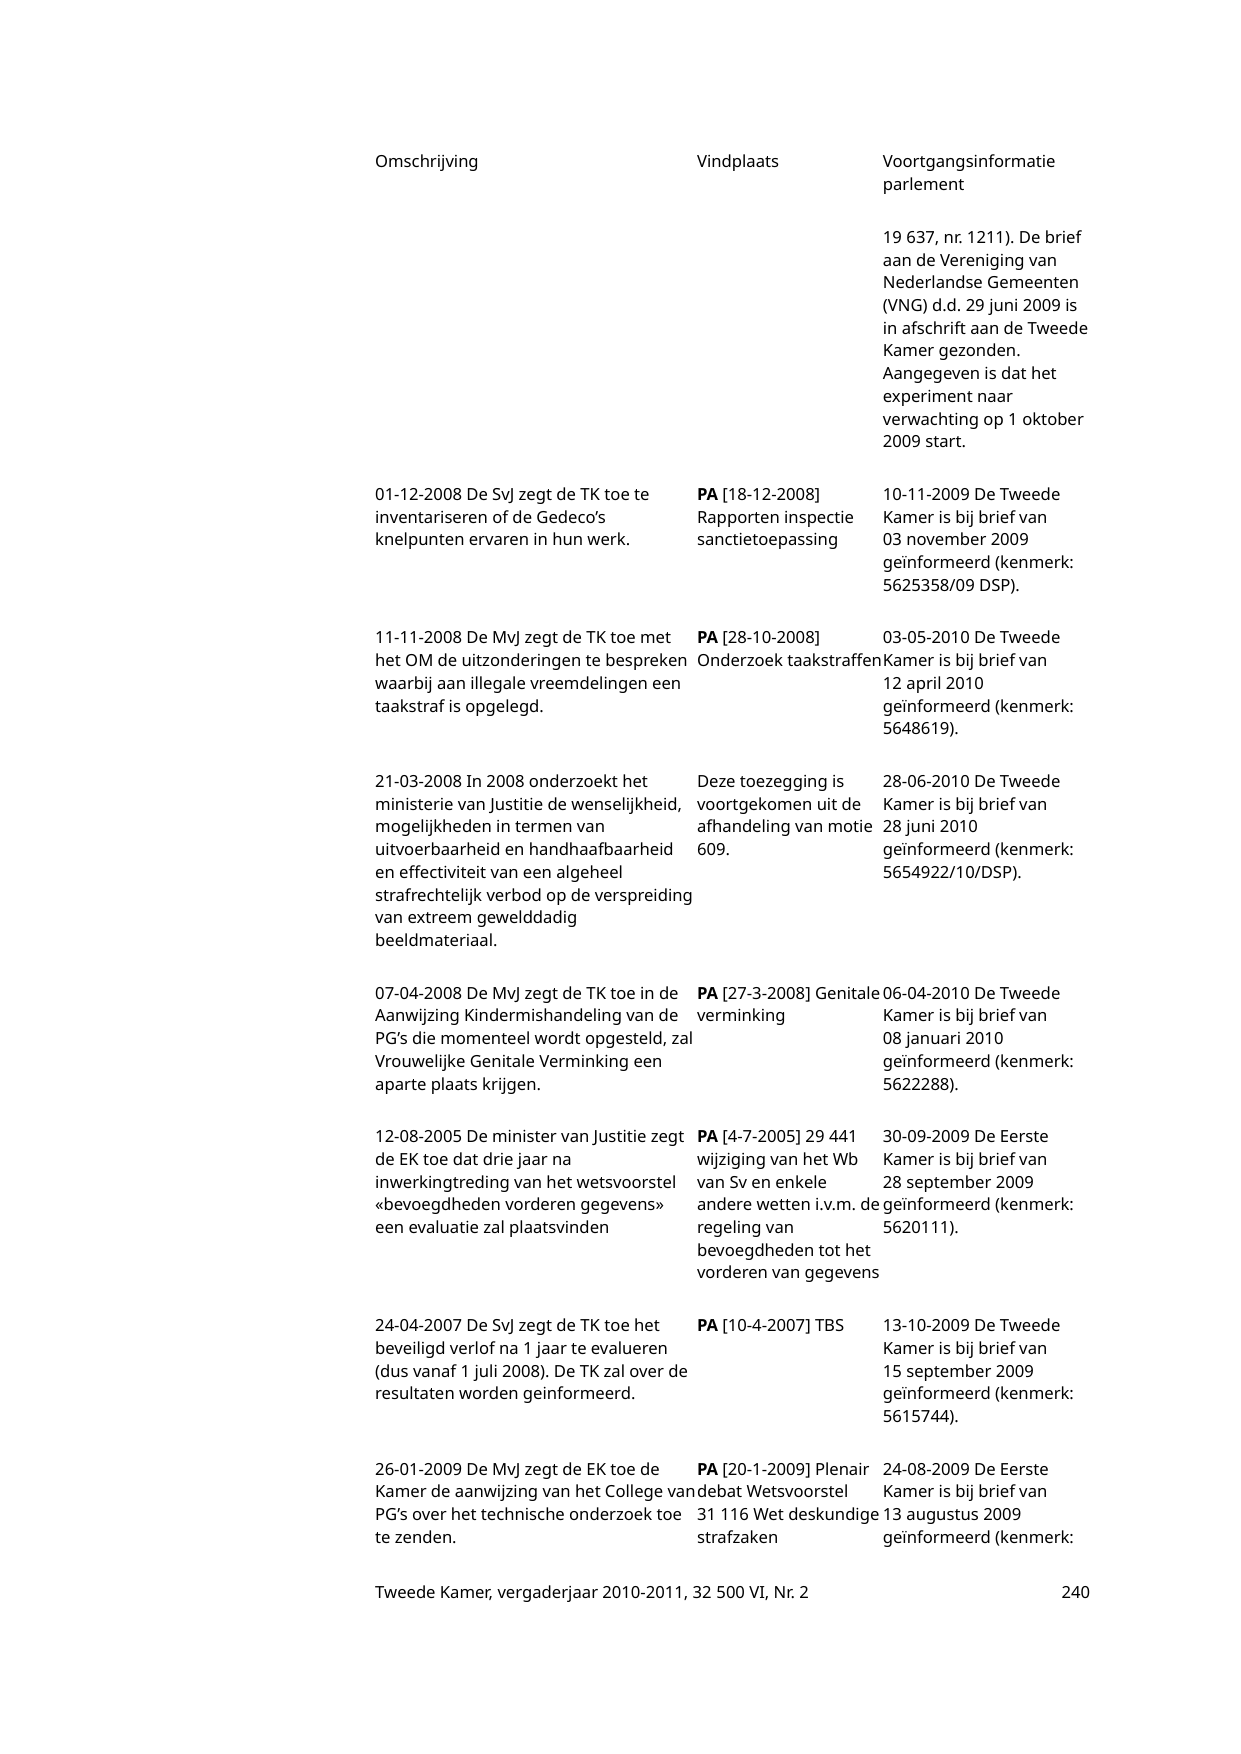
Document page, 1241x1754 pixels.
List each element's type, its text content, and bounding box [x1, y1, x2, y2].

table_cell 03-05-2010 De Tweede Kamer is bij brief van 12 april 2010 geïnformeerd (kenmerk: 5648619). [883, 626, 1090, 769]
table_cell PA [10-4-2007] TBS [697, 1314, 883, 1457]
table_header Omschrijving [375, 150, 697, 225]
table_cell 10-11-2009 De Tweede Kamer is bij brief van 03 november 2009 geïnformeerd (kenmerk: 5625358/09 DSP). [883, 483, 1090, 626]
table_cell 21-03-2008 In 2008 onderzoekt het ministerie van Justitie de wenselijkheid, mogelijkheden in termen van uitvoerbaarheid en handhaafbaarheid en effectiviteit van een algeheel strafrechtelijk verbod op de verspreiding van extreem gewelddadig beeldmateriaal. [375, 770, 697, 981]
table_cell 19 637, nr. 1211). De brief aan de Vereniging van Nederlandse Gemeenten (VNG) d.d. 29 juni 2009 is in afschrift aan de Tweede Kamer gezonden. Aangegeven is dat het experiment naar verwachting op 1 oktober 2009 start. [883, 225, 1090, 482]
table_header Voortgangsinformatie parlement [883, 150, 1090, 225]
table_cell 01-12-2008 De SvJ zegt de TK toe te inventariseren of de Gedeco’s knelpunten ervaren in hun werk. [375, 483, 697, 626]
table_cell [697, 225, 883, 482]
table_cell 12-08-2005 De minister van Justitie zegt de EK toe dat drie jaar na inwerkingtreding van het wetsvoorstel «bevoegdheden vorderen gegevens» een evaluatie zal plaatsvinden [375, 1125, 697, 1314]
table_cell 24-08-2009 De Eerste Kamer is bij brief van 13 augustus 2009 geïnformeerd (kenmerk: [883, 1457, 1090, 1548]
table_cell 24-04-2007 De SvJ zegt de TK toe het beveiligd verlof na 1 jaar te evalueren (dus vanaf 1 juli 2008). De TK zal over de resultaten worden geinformeerd. [375, 1314, 697, 1457]
table_cell [375, 225, 697, 482]
table_cell PA [20-1-2009] Plenair debat Wetsvoorstel 31 116 Wet deskundige strafzaken [697, 1457, 883, 1548]
table_cell 13-10-2009 De Tweede Kamer is bij brief van 15 september 2009 geïnformeerd (kenmerk: 5615744). [883, 1314, 1090, 1457]
table_cell PA [27-3-2008] Genitale verminking [697, 981, 883, 1125]
table_cell 30-09-2009 De Eerste Kamer is bij brief van 28 september 2009 geïnformeerd (kenmerk: 5620111). [883, 1125, 1090, 1314]
table_cell 11-11-2008 De MvJ zegt de TK toe met het OM de uitzonderingen te bespreken waarbij aan illegale vreemdelingen een taakstraf is opgelegd. [375, 626, 697, 769]
table_cell 26-01-2009 De MvJ zegt de EK toe de Kamer de aanwijzing van het College van PG’s over het technische onderzoek toe te zenden. [375, 1457, 697, 1548]
table_cell 07-04-2008 De MvJ zegt de TK toe in de Aanwijzing Kindermishandeling van de PG’s die momenteel wordt opgesteld, zal Vrouwelijke Genitale Verminking een aparte plaats krijgen. [375, 981, 697, 1125]
table_cell Deze toezegging is voortgekomen uit de afhandeling van motie 609. [697, 770, 883, 981]
table_cell PA [18-12-2008] Rapporten inspectie sanctietoepassing [697, 483, 883, 626]
table_cell 06-04-2010 De Tweede Kamer is bij brief van 08 januari 2010 geïnformeerd (kenmerk: 5622288). [883, 981, 1090, 1125]
table_cell PA [28-10-2008] Onderzoek taakstraffen [697, 626, 883, 769]
table_header Vindplaats [697, 150, 883, 225]
table_cell 28-06-2010 De Tweede Kamer is bij brief van 28 juni 2010 geïnformeerd (kenmerk: 5654922/10/DSP). [883, 770, 1090, 981]
table_cell PA [4-7-2005] 29 441 wijziging van het Wb van Sv en enkele andere wetten i.v.m. de regeling van bevoegdheden tot het vorderen van gegevens [697, 1125, 883, 1314]
